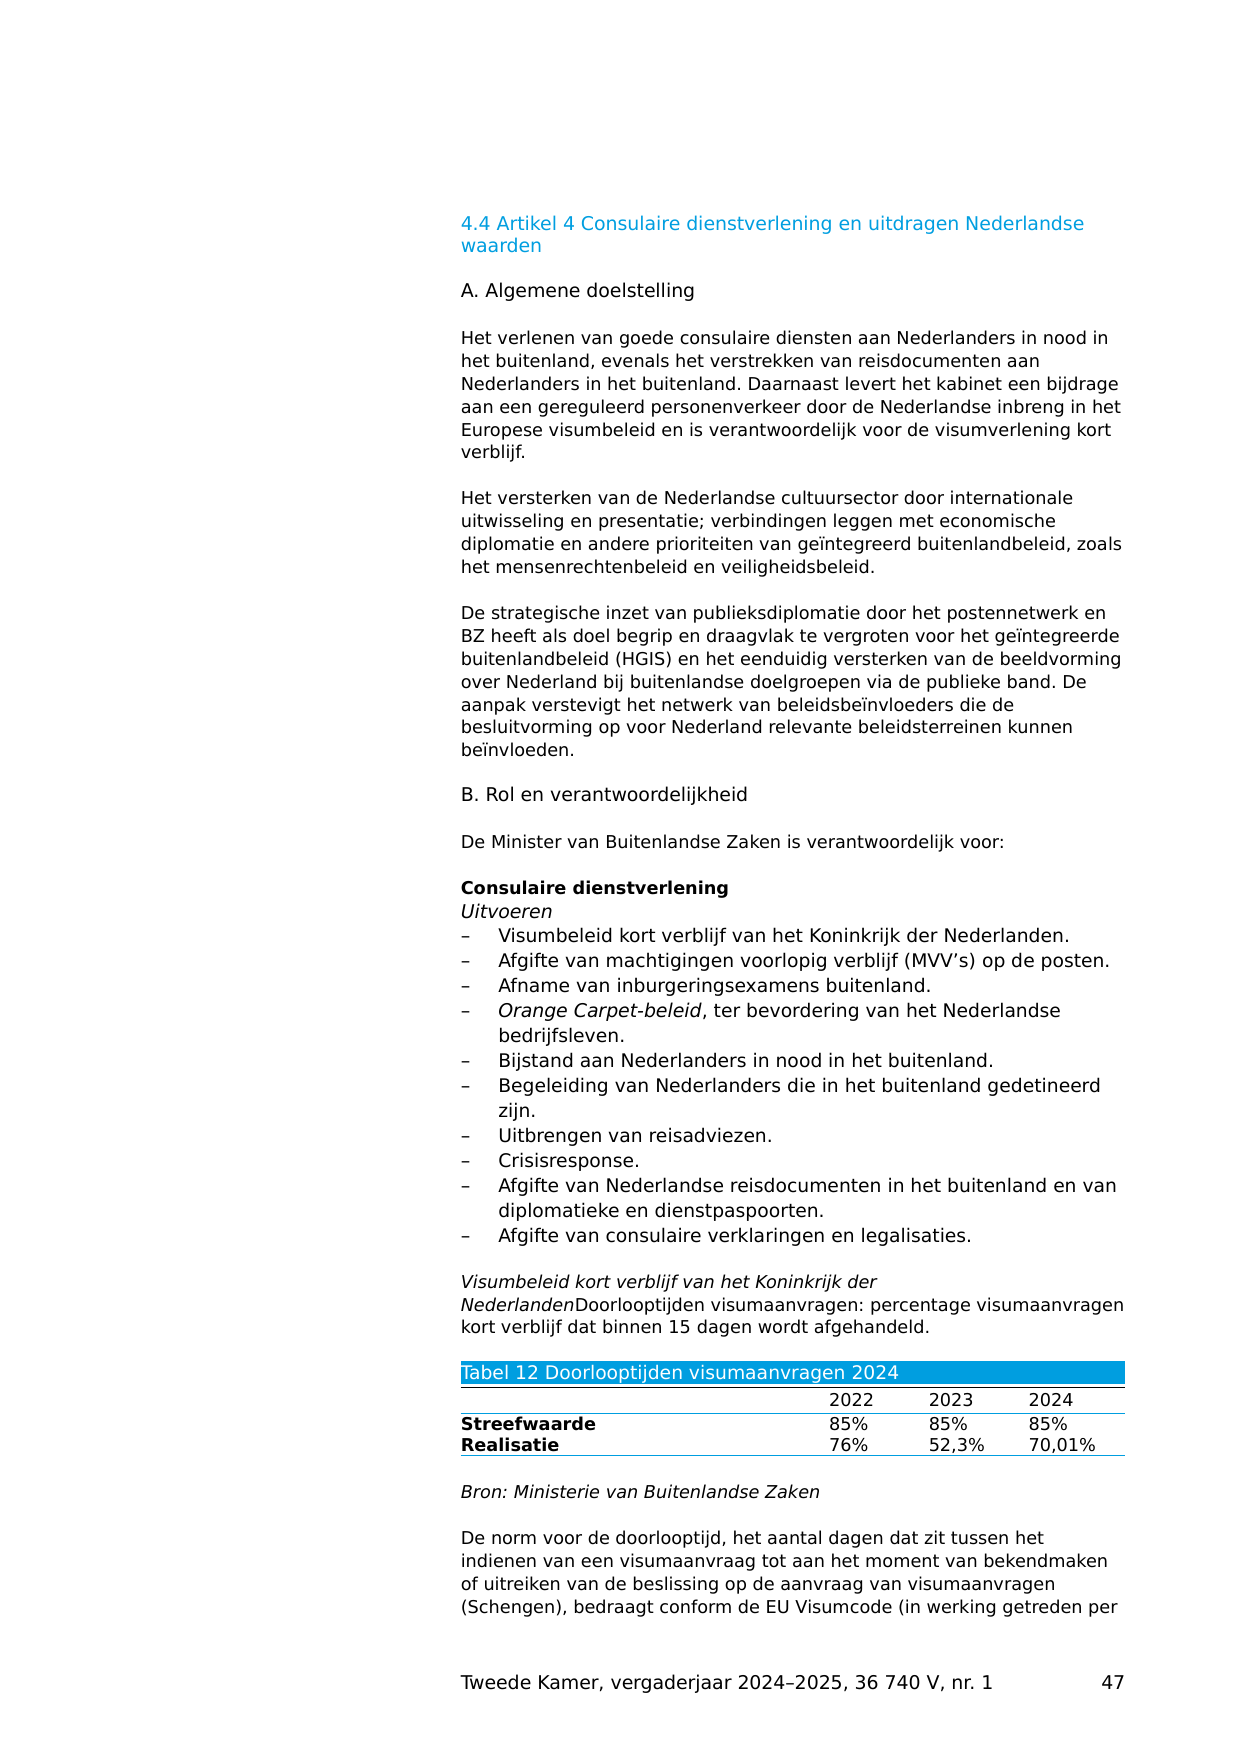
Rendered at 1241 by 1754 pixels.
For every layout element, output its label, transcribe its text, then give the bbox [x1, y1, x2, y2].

table_cell [461, 1388, 826, 1413]
text De strategische inzet van publieksdiplomatie door het postennetwerk en BZ heeft als doel begrip en draagvlak te vergroten voor het geïntegreerde buitenlandbeleid (HGIS) en het eenduidig versterken van de beeldvorming over Nederland bij buitenlandse doelgroepen via de publieke band. De aanpak verstevigt het netwerk van beleidsbeïnvloeders die de besluitvorming op voor Nederland relevante beleidsterreinen kunnen beïnvloeden. [461, 601, 1125, 761]
table_cell 70,01% [1025, 1435, 1125, 1455]
table_cell 2024 [1025, 1388, 1125, 1413]
list Begeleiding van Nederlanders die in het buitenland gedetineerd zijn. [461, 1073, 1125, 1123]
table_cell 85% [1025, 1414, 1125, 1434]
title A. Algemene doelstelling [461, 280, 1125, 302]
list Afgifte van machtigingen voorlopig verblijf (MVV’s) op de posten. [461, 948, 1125, 973]
text De Minister van Buitenlandse Zaken is verantwoordelijk voor: [461, 830, 1125, 853]
table_cell 76% [826, 1435, 926, 1455]
table_cell Realisatie [461, 1435, 826, 1455]
list Afgifte van consulaire verklaringen en legalisaties. [461, 1223, 1125, 1248]
table_cell 85% [826, 1414, 926, 1434]
table_cell 85% [926, 1414, 1025, 1434]
title B. Rol en verantwoordelijkheid [461, 784, 1125, 806]
table_cell 2023 [926, 1388, 1025, 1413]
list Crisisresponse. [461, 1148, 1125, 1173]
table_cell Streefwaarde [461, 1414, 826, 1434]
text Consulaire dienstverlening [461, 876, 1125, 899]
list Bijstand aan Nederlanders in nood in het buitenland. [461, 1048, 1125, 1073]
text De norm voor de doorlooptĳd, het aantal dagen dat zit tussen het indienen van een visumaanvraag tot aan het moment van bekendmaken of uitreiken van de beslissing op de aanvraag van visumaanvragen (Schengen), bedraagt conform de EU Visumcode (in werking getreden per [461, 1526, 1125, 1618]
list Orange Carpet-beleid, ter bevordering van het Nederlandse bedrijfsleven. [461, 998, 1125, 1048]
list Afname van inburgeringsexamens buitenland. [461, 973, 1125, 998]
list Visumbeleid kort verblijf van het Koninkrijk der Nederlanden. [461, 923, 1125, 948]
list Afgifte van Nederlandse reisdocumenten in het buitenland en van diplomatieke en dienstpaspoorten. [461, 1173, 1125, 1223]
table_cell 52,3% [926, 1435, 1025, 1455]
table_cell 2022 [826, 1388, 926, 1413]
text Het verlenen van goede consulaire diensten aan Nederlanders in nood in het buitenland, evenals het verstrekken van reisdocumenten aan Nederlanders in het buitenland. Daarnaast levert het kabinet een bijdrage aan een gereguleerd personenverkeer door de Nederlandse inbreng in het Europese visumbeleid en is verantwoordelijk voor de visumverlening kort verblijf. [461, 326, 1125, 463]
text Visumbeleid kort verblijf van het Koninkrijk der NederlandenDoorlooptijden visumaanvragen: percentage visumaanvragen kort verblijf dat binnen 15 dagen wordt afgehandeld. [461, 1270, 1125, 1338]
text Het versterken van de Nederlandse cultuursector door internationale uitwisseling en presentatie; verbindingen leggen met economische diplomatie en andere prioriteiten van geïntegreerd buitenlandbeleid, zoals het mensenrechtenbeleid en veiligheidsbeleid. [461, 486, 1125, 578]
list Uitbrengen van reisadviezen. [461, 1123, 1125, 1148]
text Bron: Ministerie van Buitenlandse Zaken [461, 1481, 1125, 1503]
text Uitvoeren [461, 901, 1125, 923]
title 4.4 Artikel 4 Consulaire dienstverlening en uitdragen Nederlandse waarden [461, 213, 1125, 257]
